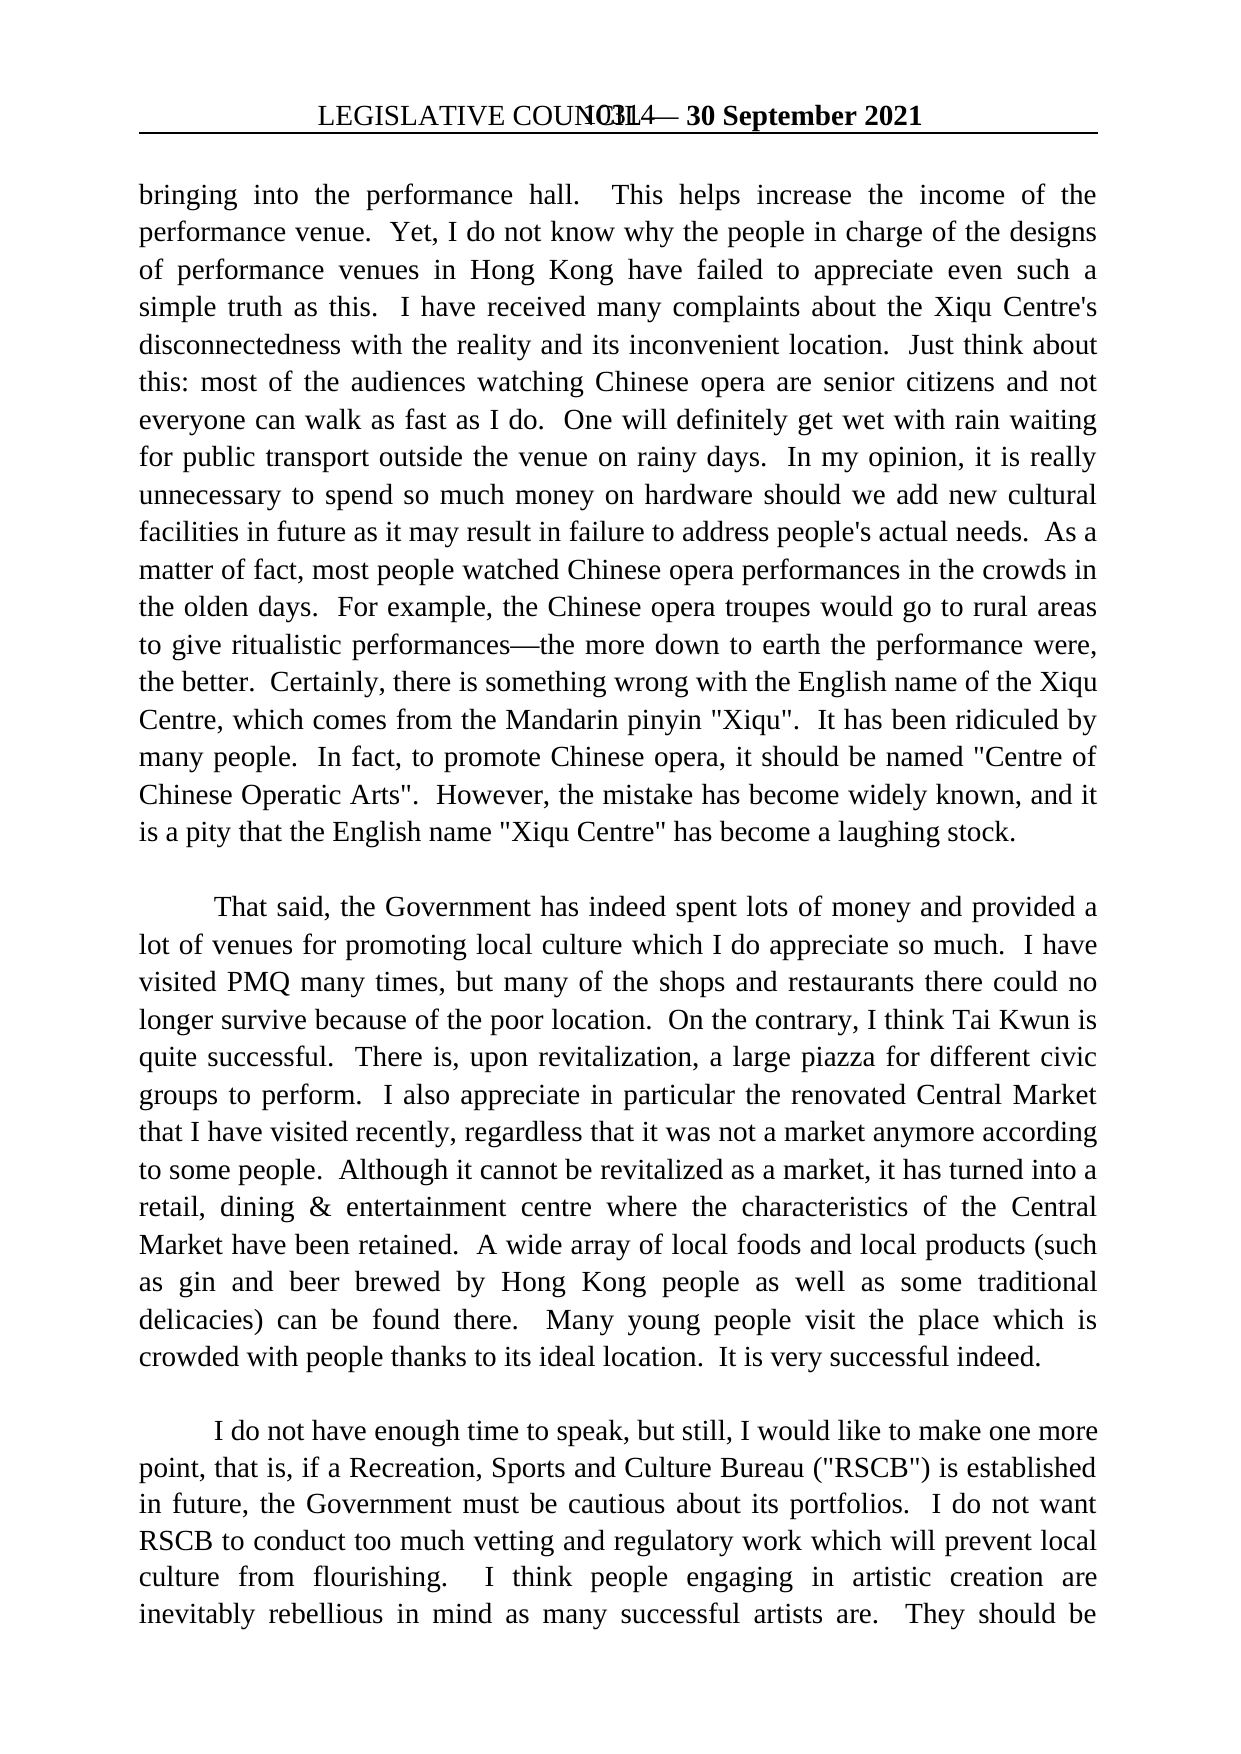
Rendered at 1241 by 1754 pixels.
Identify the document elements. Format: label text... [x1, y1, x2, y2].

text I do not have enough time to speak, but still, I would like to make one more point, that is, if a Recreation, Sports and Culture Bureau ("RSCB") is established in future, the Government must be cautious about its portfolios. I do not want RSCB to conduct too much vetting and regulatory work which will prevent local culture from flourishing. I think people engaging in artistic creation are inevitably rebellious in mind as many successful artists are. They should be [139, 1411, 1098, 1629]
text bringing into the performance hall. This helps increase the income of the performance venue. Yet, I do not know why the people in charge of the designs of performance venues in Hong Kong have failed to appreciate even such a simple truth as this. I have received many complaints about the Xiqu Centre's disconnectedness with the reality and its inconvenient location. Just think about this: most of the audiences watching Chinese opera are senior citizens and not everyone can walk as fast as I do. One will definitely get wet with rain waiting for public transport outside the venue on rainy days. In my opinion, it is really unnecessary to spend so much money on hardware should we add new cultural facilities in future as it may result in failure to address people's actual needs. As a matter of fact, most people watched Chinese opera performances in the crowds in the olden days. For example, the Chinese opera troupes would go to rural areas to give ritualistic performances―the more down to earth the performance were, the better. Certainly, there is something wrong with the English name of the Xiqu Centre, which comes from the Mandarin pinyin "Xiqu". It has been ridiculed by many people. In fact, to promote Chinese opera, it should be named "Centre of Chinese Operatic Arts". However, the mistake has become widely known, and it is a pity that the English name "Xiqu Centre" has become a laughing stock. [139, 173, 1098, 848]
text That said, the Government has indeed spent lots of money and provided a lot of venues for promoting local culture which I do appreciate so much. I have visited PMQ many times, but many of the shops and restaurants there could no longer survive because of the poor location. On the contrary, I think Tai Kwun is quite successful. There is, upon revitalization, a large piazza for different civic groups to perform. I also appreciate in particular the renovated Central Market that I have visited recently, regardless that it was not a market anymore according to some people. Although it cannot be revitalized as a market, it has turned into a retail, dining & entertainment centre where the characteristics of the Central Market have been retained. A wide array of local foods and local products (such as gin and beer brewed by Hong Kong people as well as some traditional delicacies) can be found there. Many young people visit the place which is crowded with people thanks to its ideal location. It is very successful indeed. [139, 886, 1098, 1373]
